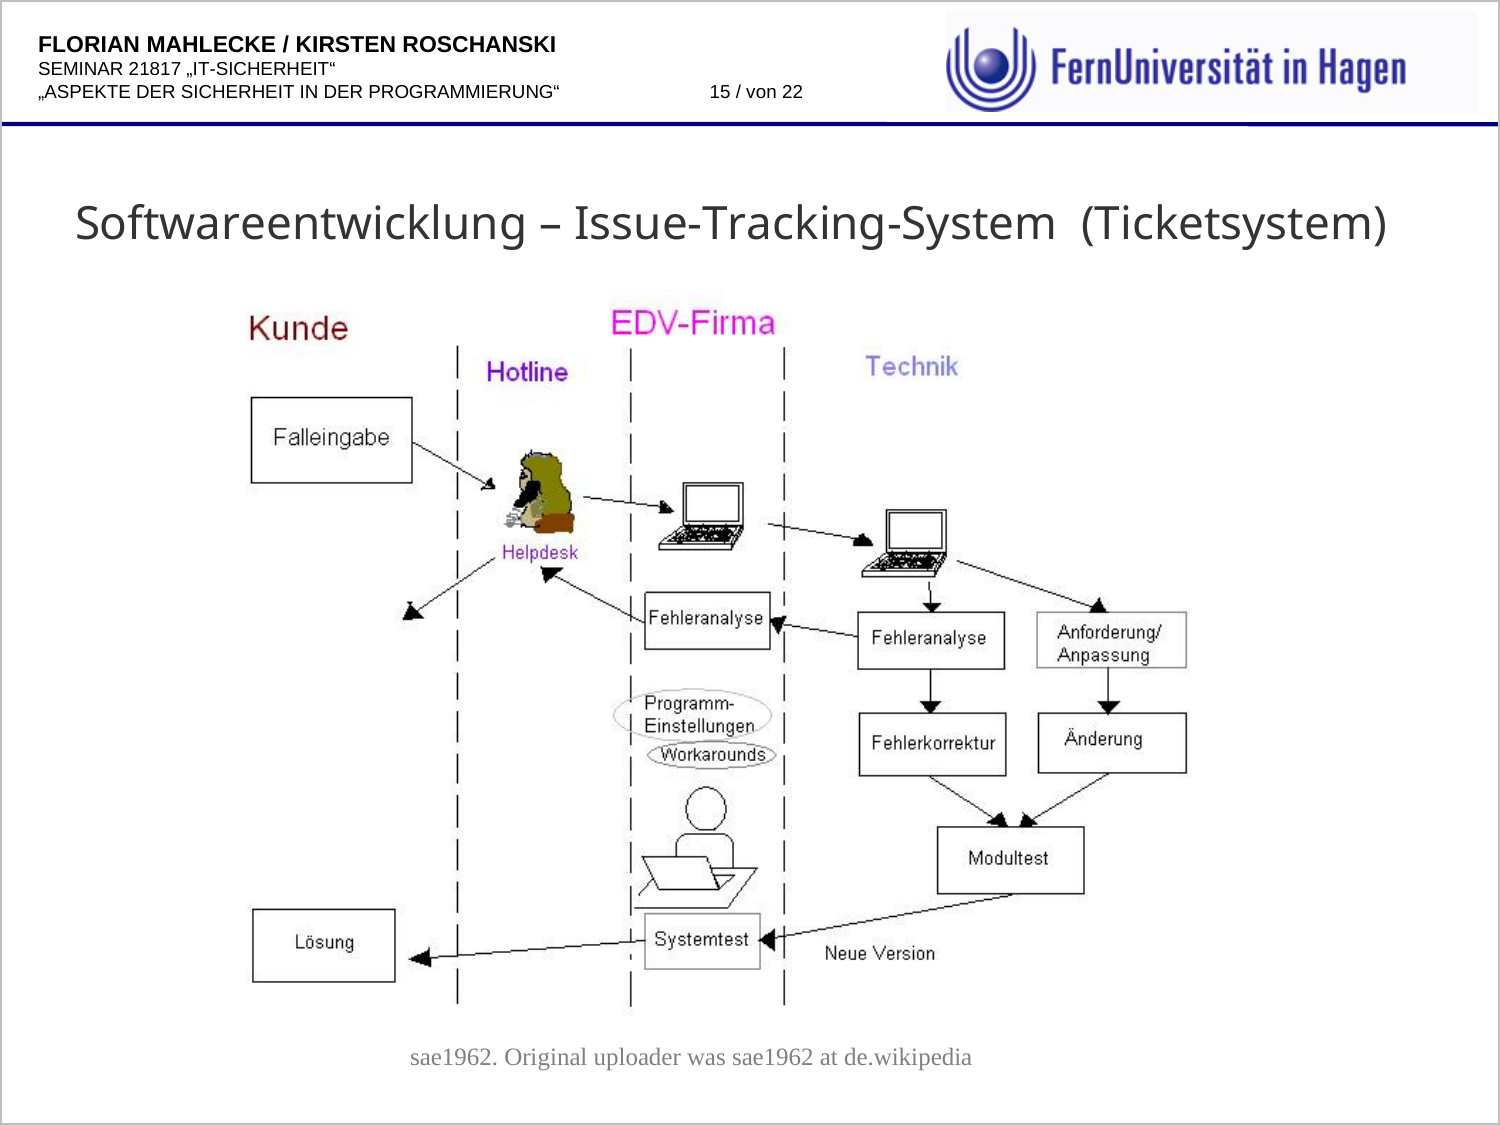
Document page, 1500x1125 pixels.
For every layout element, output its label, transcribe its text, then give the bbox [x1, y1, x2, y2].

title Softwareentwicklung – Issue-Tracking-System (Ticketsystem) [75, 127, 1425, 316]
text_box sae1962. Original uploader was sae1962 at de.wikipedia [395, 1033, 988, 1078]
picture [946, 11, 1477, 112]
picture [224, 289, 1217, 1034]
